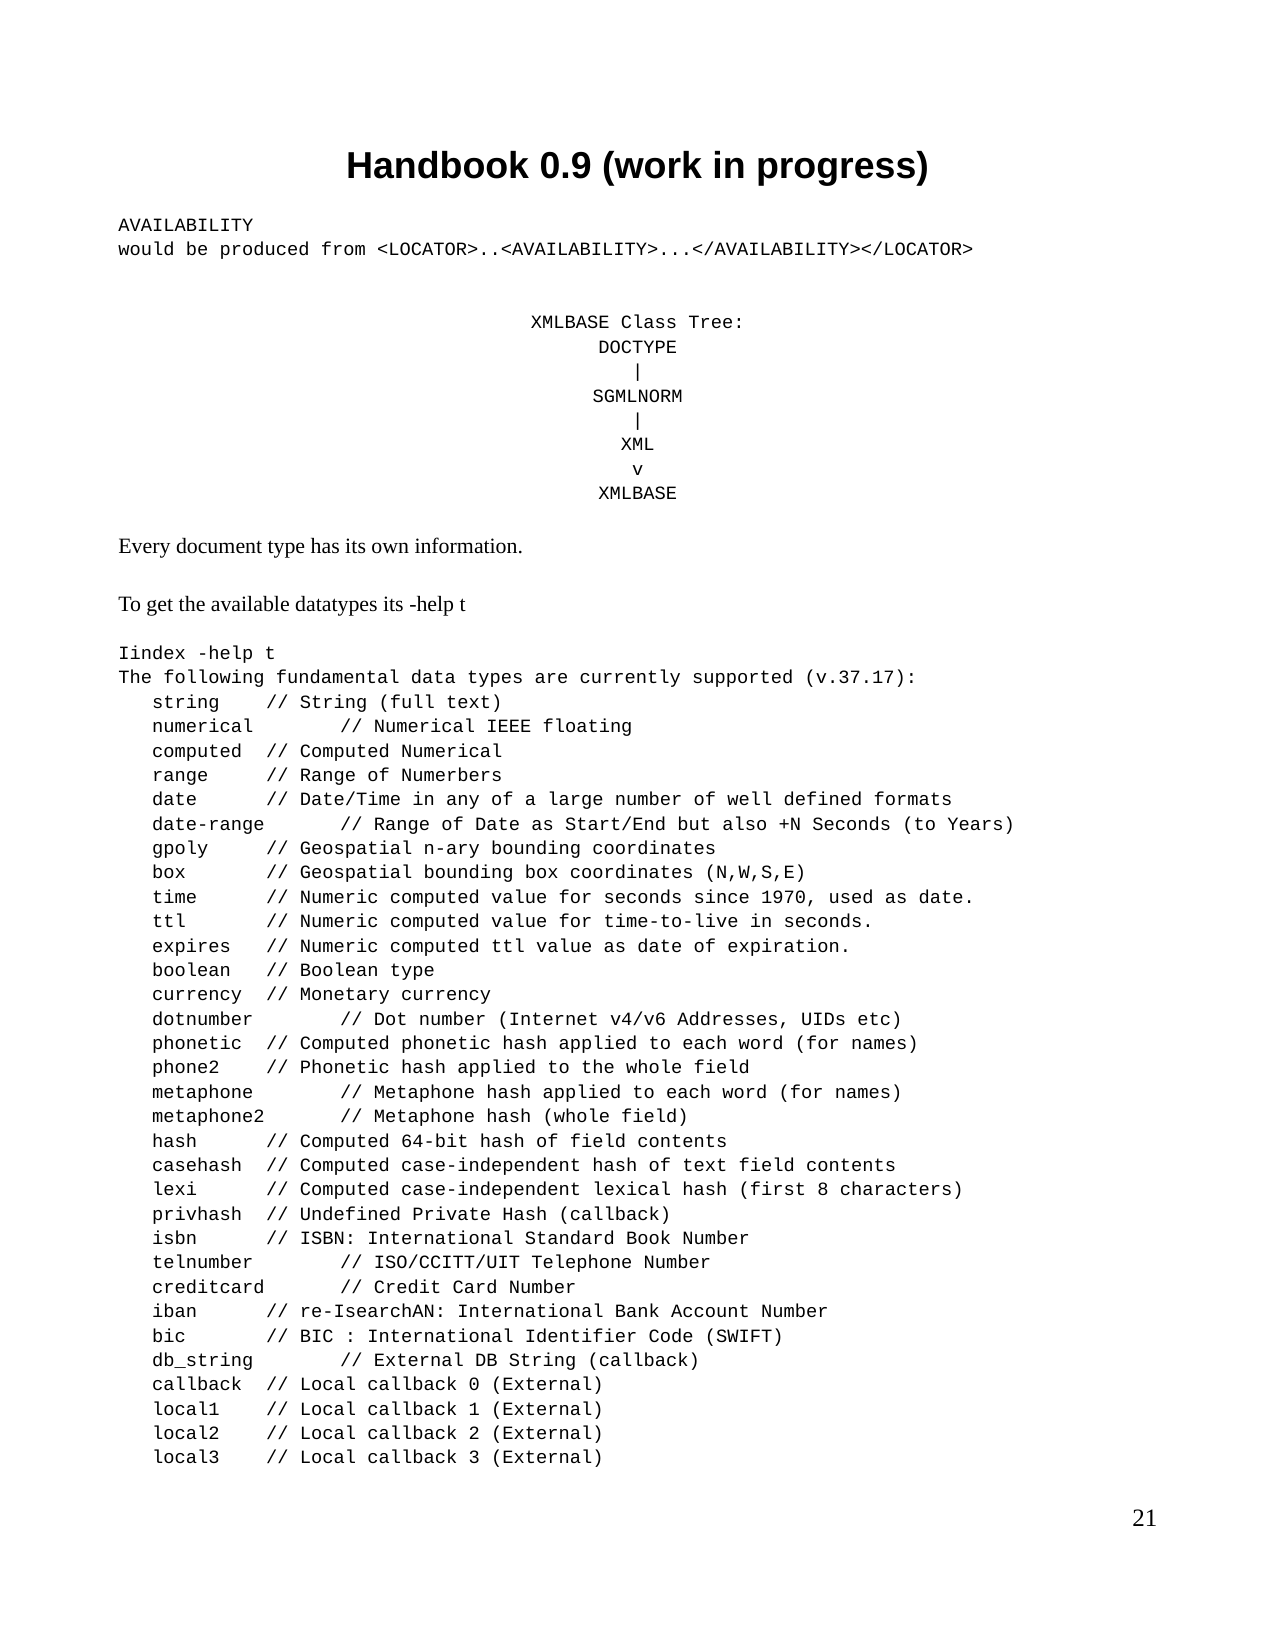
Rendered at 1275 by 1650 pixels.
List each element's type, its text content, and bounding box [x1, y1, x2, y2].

text AVAILABILITY [118, 216, 1157, 237]
text telnumber // ISO/CCITT/UIT Telephone Number [118, 1253, 1157, 1274]
text SGMLNORM [118, 386, 1157, 408]
text To get the available datatypes its -help t [118, 591, 1157, 616]
text phone2 // Phonetic hash applied to the whole field [118, 1058, 1157, 1079]
text string // String (full text) [118, 693, 1157, 714]
text expires // Numeric computed ttl value as date of expiration. [118, 936, 1157, 958]
text casehash // Computed case-independent hash of text field contents [118, 1156, 1157, 1177]
text computed // Computed Numerical [118, 741, 1157, 763]
text creditcard // Credit Card Number [118, 1278, 1157, 1299]
text iban // re-IsearchAN: International Bank Account Number [118, 1302, 1157, 1323]
text v [118, 459, 1157, 481]
text would be produced from <LOCATOR>..<AVAILABILITY>...</AVAILABILITY></LOCATOR> [118, 240, 1157, 261]
text range // Range of Numerbers [118, 766, 1157, 787]
text numerical // Numerical IEEE floating [118, 717, 1157, 738]
text XMLBASE Class Tree: [118, 313, 1157, 334]
text hash // Computed 64-bit hash of field contents [118, 1131, 1157, 1153]
text | [118, 362, 1157, 383]
text bic // BIC : International Identifier Code (SWIFT) [118, 1326, 1157, 1348]
text metaphone // Metaphone hash applied to each word (for names) [118, 1083, 1157, 1104]
text ttl // Numeric computed value for time-to-live in seconds. [118, 912, 1157, 933]
text boolean // Boolean type [118, 961, 1157, 982]
text date-range // Range of Date as Start/End but also +N Seconds (to Years) [118, 814, 1157, 836]
text time // Numeric computed value for seconds since 1970, used as date. [118, 888, 1157, 909]
text privhash // Undefined Private Hash (callback) [118, 1204, 1157, 1226]
text local3 // Local callback 3 (External) [118, 1448, 1157, 1469]
text callback // Local callback 0 (External) [118, 1375, 1157, 1396]
text isbn // ISBN: International Standard Book Number [118, 1229, 1157, 1250]
text XMLBASE [118, 484, 1157, 505]
text DOCTYPE [118, 338, 1157, 359]
text local2 // Local callback 2 (External) [118, 1424, 1157, 1445]
text lexi // Computed case-independent lexical hash (first 8 characters) [118, 1180, 1157, 1201]
text gpoly // Geospatial n-ary bounding coordinates [118, 839, 1157, 860]
text dotnumber // Dot number (Internet v4/v6 Addresses, UIDs etc) [118, 1009, 1157, 1031]
text box // Geospatial bounding box coordinates (N,W,S,E) [118, 863, 1157, 884]
text XML [118, 435, 1157, 456]
text | [118, 411, 1157, 432]
text Every document type has its own information. [118, 533, 1157, 558]
text phonetic // Computed phonetic hash applied to each word (for names) [118, 1034, 1157, 1055]
text Iindex -help t [118, 644, 1157, 665]
text metaphone2 // Metaphone hash (whole field) [118, 1107, 1157, 1128]
text local1 // Local callback 1 (External) [118, 1399, 1157, 1421]
text The following fundamental data types are currently supported (v.37.17): [118, 668, 1157, 689]
text currency // Monetary currency [118, 985, 1157, 1006]
text db_string // External DB String (callback) [118, 1351, 1157, 1372]
text date // Date/Time in any of a large number of well defined formats [118, 790, 1157, 811]
